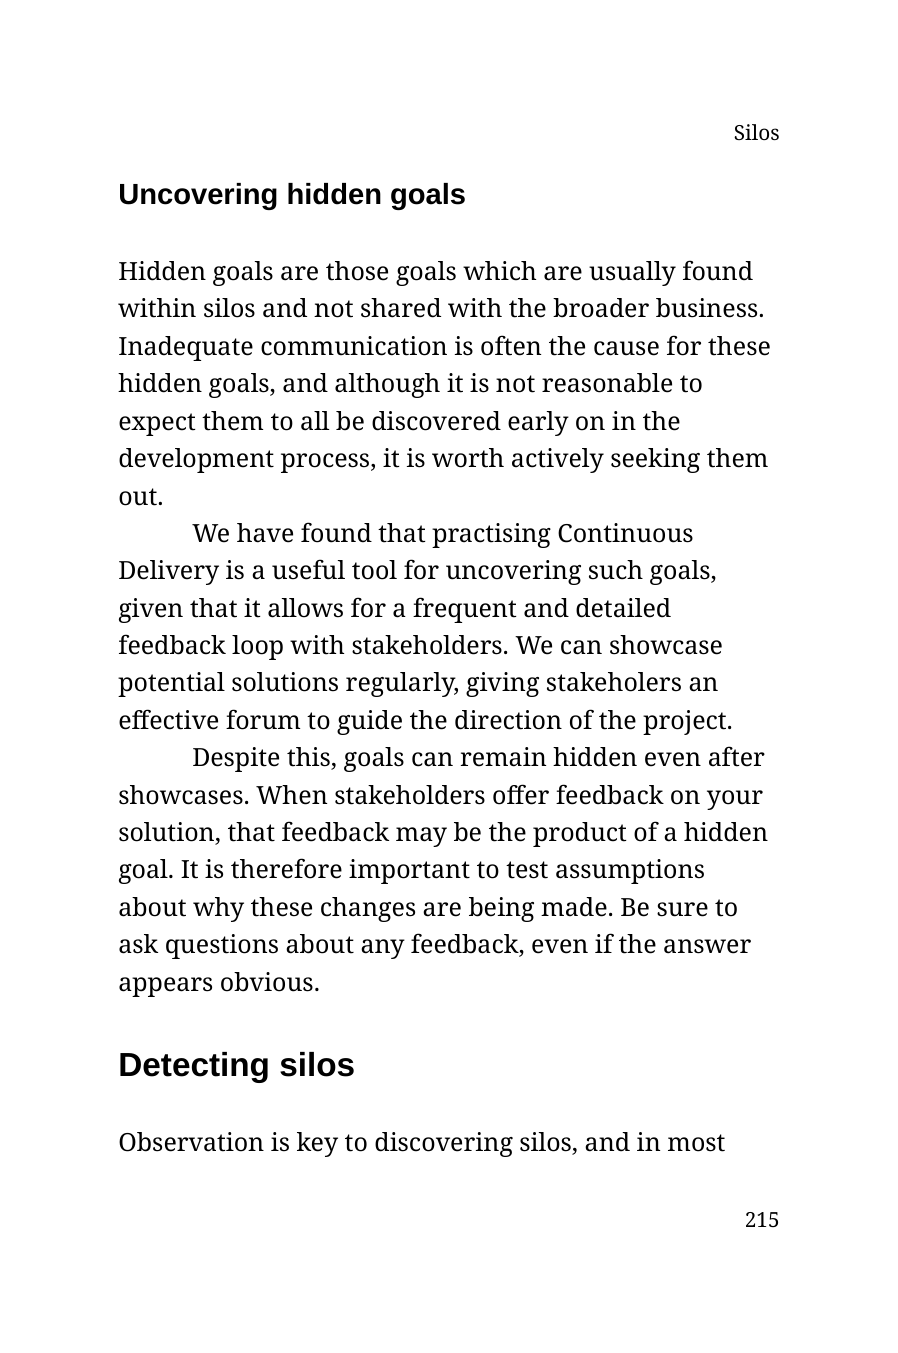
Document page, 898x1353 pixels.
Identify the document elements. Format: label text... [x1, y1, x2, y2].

text Observation is key to discovering silos, and in most [118, 1124, 779, 1159]
text Hidden goals are those goals which are usually found within silos and not shared with the broader business. Inadequate communication is often the cause for these hidden goals, and although it is not reasonable to expect them to all be discovered early on in the development process, it is worth actively seeking them out. [118, 254, 779, 512]
subtitle Uncovering hidden goals [118, 177, 779, 211]
text Despite this, goals can remain hidden even after showcases. When stakeholders offer feedback on your solution, that feedback may be the product of a hidden goal. It is therefore important to test assumptions about why these changes are being made. Be sure to ask questions about any feedback, even if the answer appears obvious. [118, 740, 779, 998]
subtitle Detecting silos [118, 1045, 779, 1083]
text We have found that practising Continuous Delivery is a useful tool for uncovering such goals, given that it allows for a frequent and detailed feedback loop with stakeholders. We can showcase potential solutions regularly, giving stakeholers an effective forum to guide the direction of the project. [118, 516, 779, 737]
